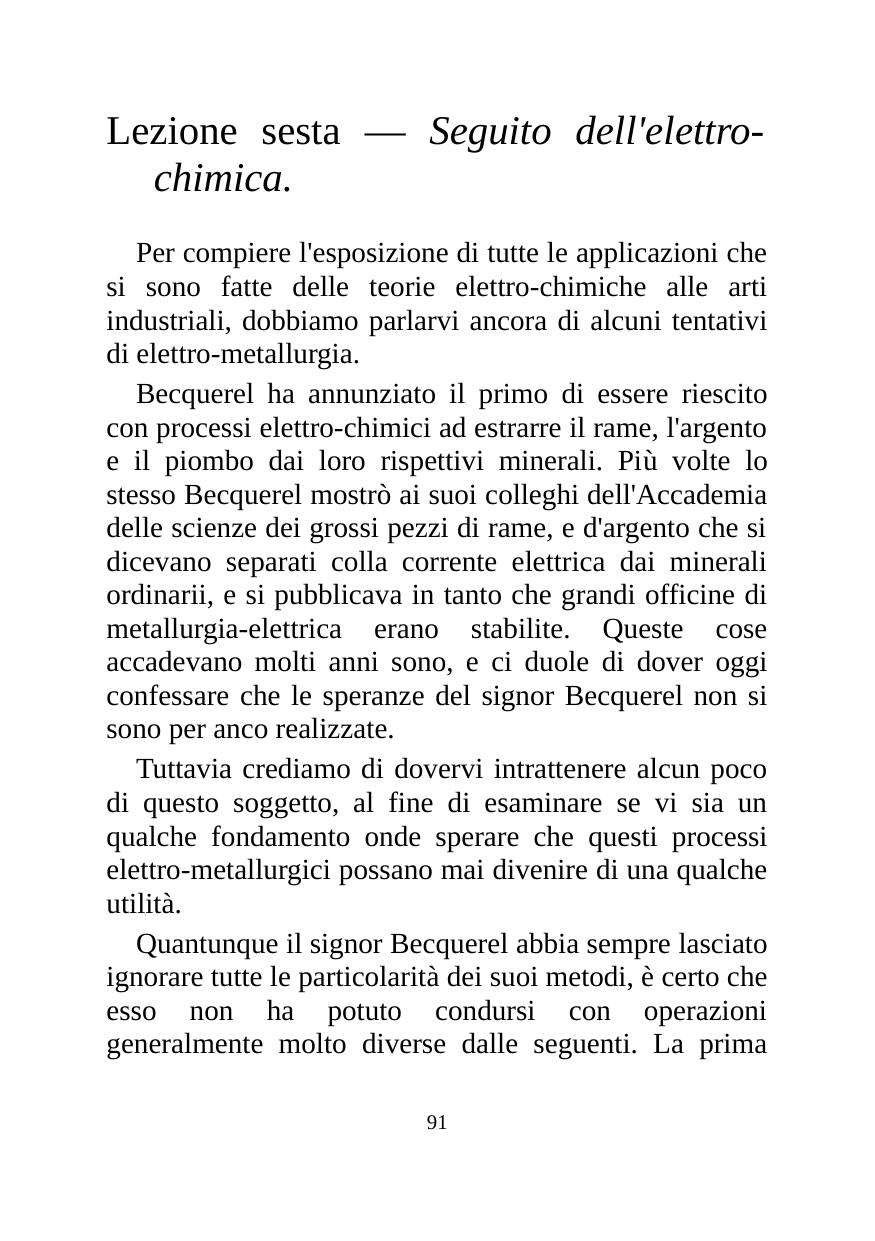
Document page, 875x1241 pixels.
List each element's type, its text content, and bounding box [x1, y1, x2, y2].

text Tuttavia crediamo di dovervi intrattenere alcun poco di questo soggetto, al fine di esaminare se vi sia un qualche fondamento onde sperare che questi processi elettro-metallurgici possano mai divenire di una qualche utilità. [106, 752, 768, 919]
text Quantunque il signor Becquerel abbia sempre lasciato ignorare tutte le particolarità dei suoi metodi, è certo che esso non ha potuto condursi con operazioni generalmente molto diverse dalle seguenti. La prima [106, 926, 768, 1060]
subtitle Lezione sesta — Seguito dell'elettro-chimica. [106, 106, 768, 200]
text Per compiere l'esposizione di tutte le applicazioni che si sono fatte delle teorie elettro-chimiche alle arti industriali, dobbiamo parlarvi ancora di alcuni tentativi di elettro-metallurgia. [106, 236, 768, 370]
text Becquerel ha annunziato il primo di essere riescito con processi elettro-chimici ad estrarre il rame, l'argento e il piombo dai loro rispettivi minerali. Più volte lo stesso Becquerel mostrò ai suoi colleghi dell'Accademia delle scienze dei grossi pezzi di rame, e d'argento che si dicevano separati colla corrente elettrica dai minerali ordinarii, e si pubblicava in tanto che grandi officine di metallurgia-elettrica erano stabilite. Queste cose accadevano molti anni sono, e ci duole di dover oggi confessare che le speranze del signor Becquerel non si sono per anco realizzate. [106, 376, 768, 745]
